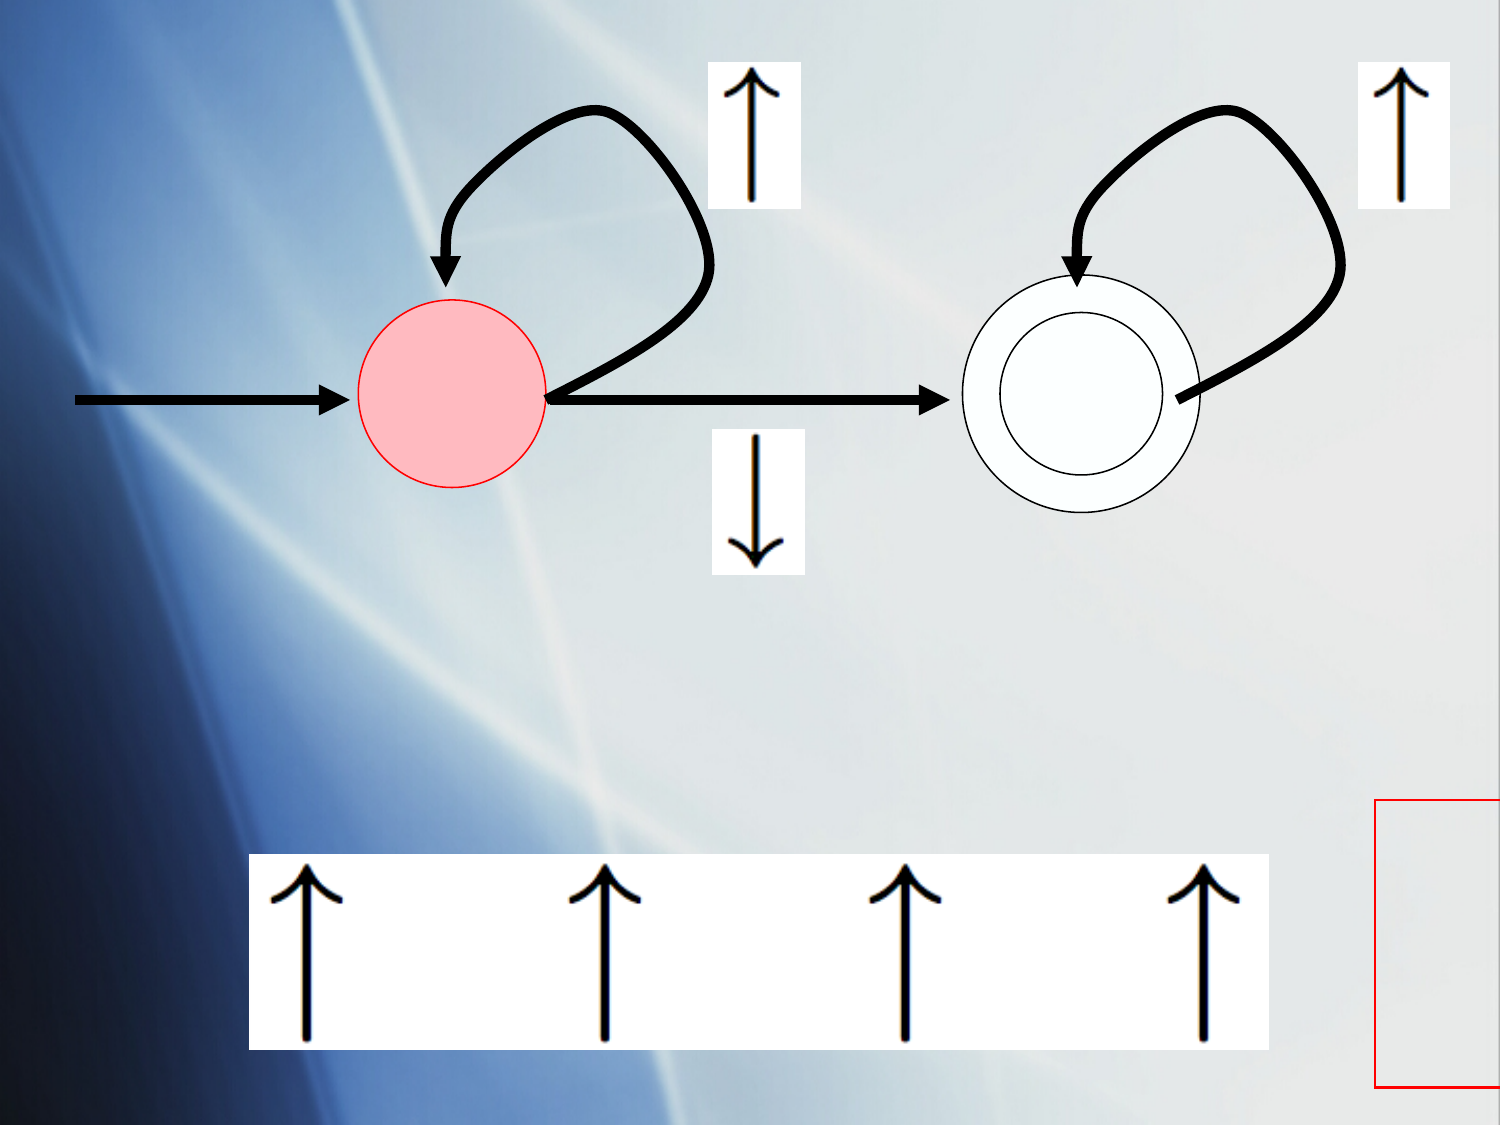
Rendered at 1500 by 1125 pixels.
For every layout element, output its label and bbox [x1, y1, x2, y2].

text_box [962, 275, 1201, 513]
text_box [358, 299, 546, 488]
picture [1376, 801, 1500, 1086]
picture [0, 0, 1500, 1125]
